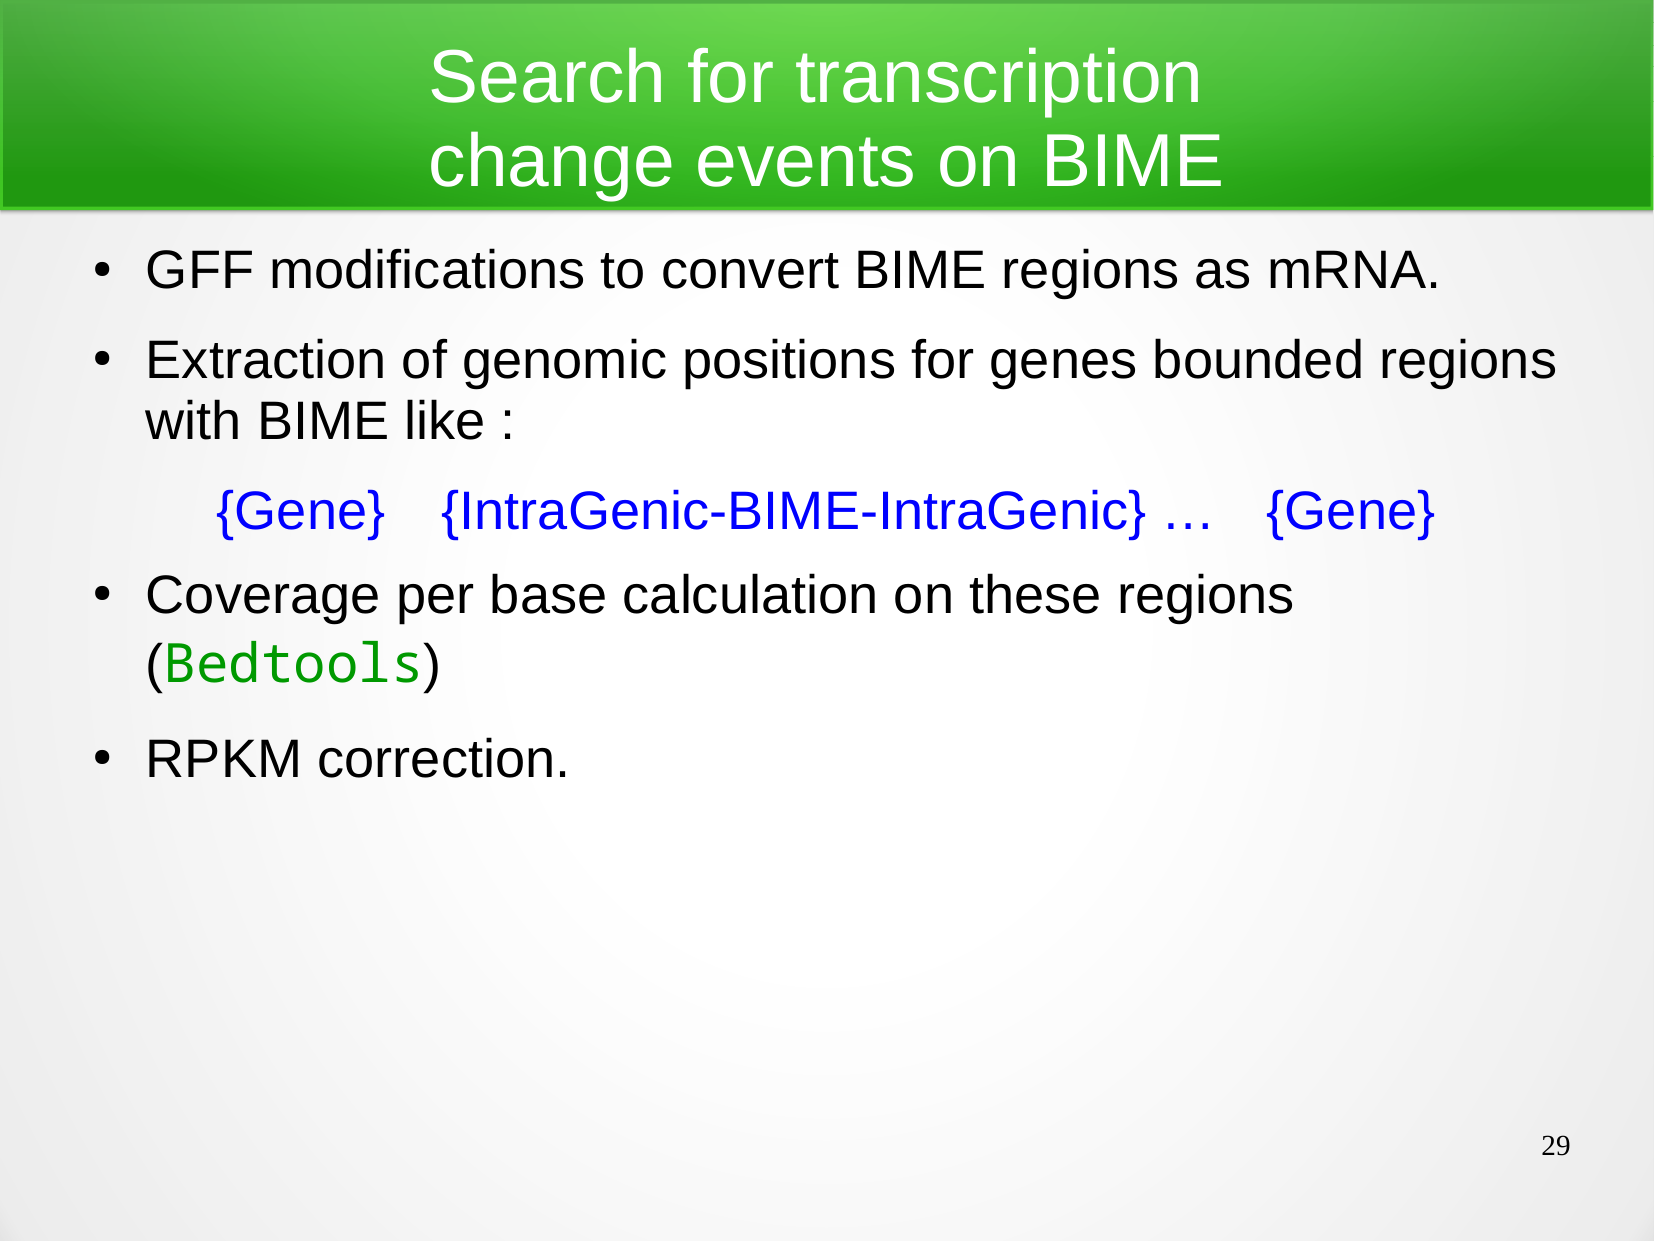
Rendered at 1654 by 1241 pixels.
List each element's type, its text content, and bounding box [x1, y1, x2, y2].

title Search for transcription change events on BIME [82, 34, 1571, 203]
list GFF modifications to convert BIME regions as mRNA. Extraction of genomic positions for genes bounded regions with BIME like : {Gene} {IntraGenic-BIME-IntraGenic} … {Gene} Coverage per base calculation on these regions (Bedtools) RPKM correction. [75, 240, 1564, 1201]
